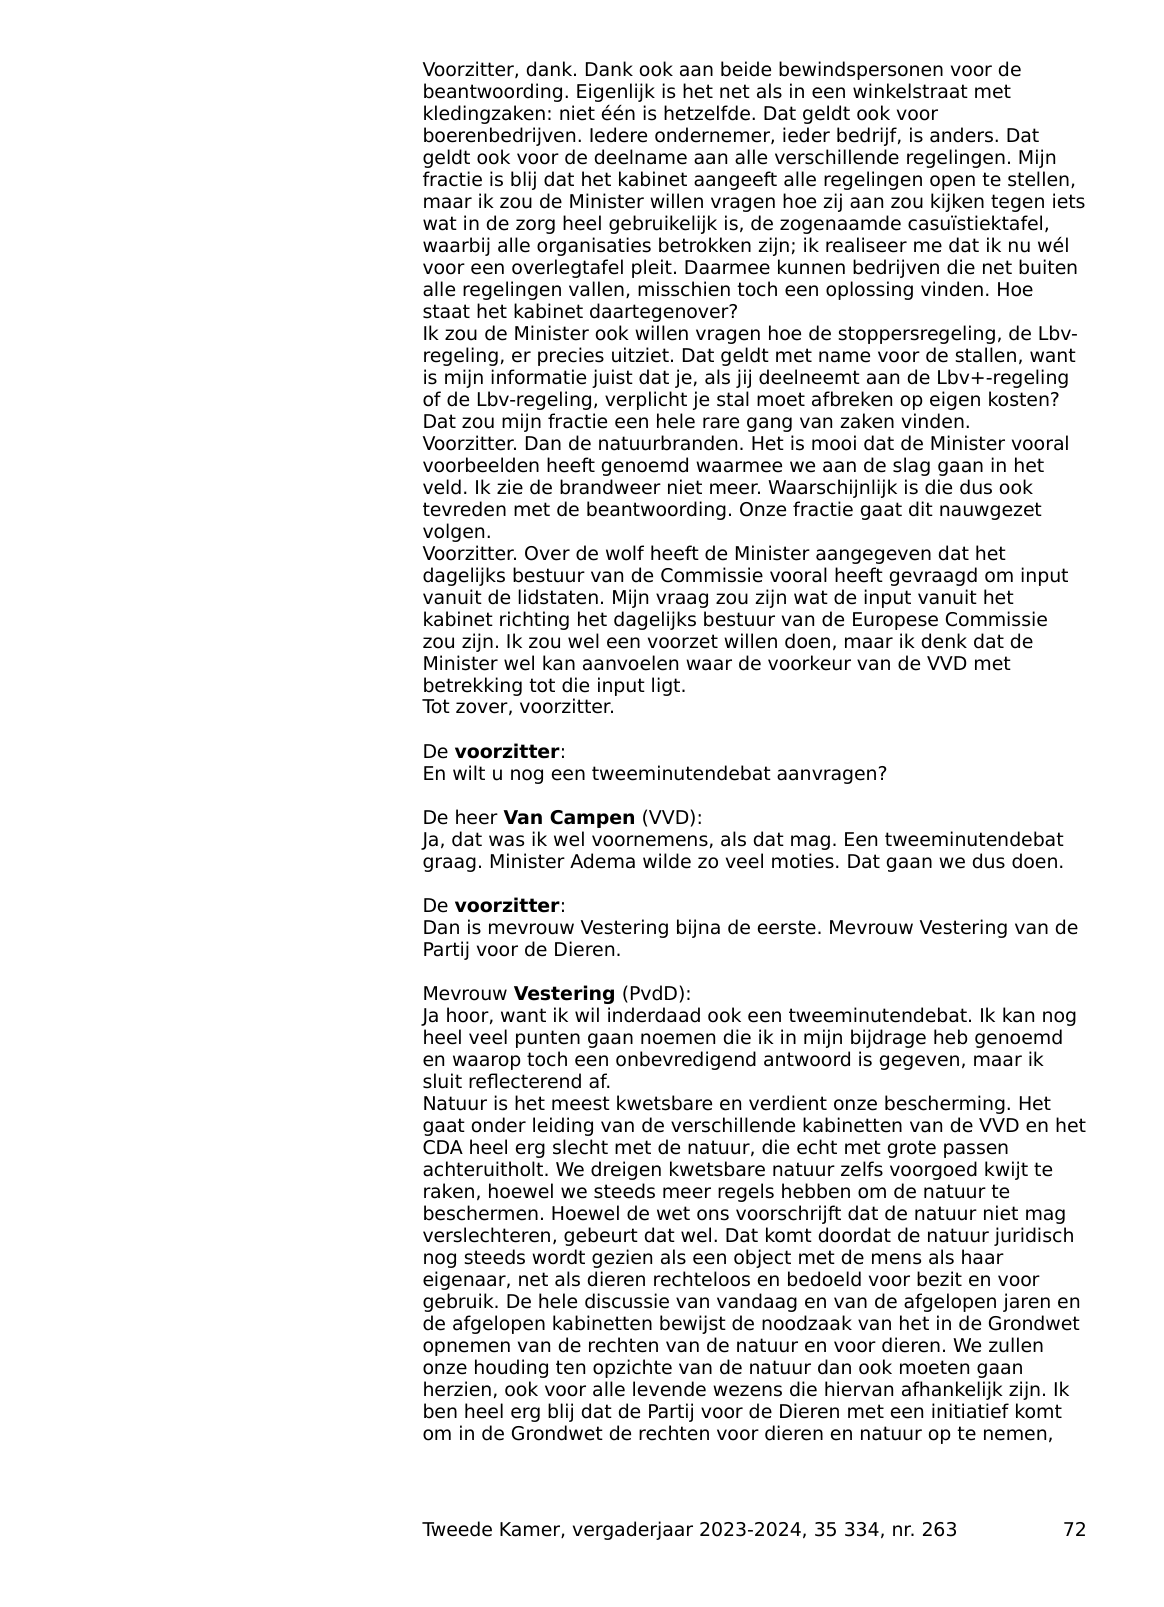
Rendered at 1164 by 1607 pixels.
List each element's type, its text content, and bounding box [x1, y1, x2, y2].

text Voorzitter, dank. Dank ook aan beide bewindspersonen voor de beantwoording. Eigenlijk is het net als in een winkelstraat met kledingzaken: niet één is hetzelfde. Dat geldt ook voor boerenbedrijven. Iedere ondernemer, ieder bedrijf, is anders. Dat geldt ook voor de deelname aan alle verschillende regelingen. Mijn fractie is blij dat het kabinet aangeeft alle regelingen open te stellen, maar ik zou de Minister willen vragen hoe zij aan zou kijken tegen iets wat in de zorg heel gebruikelijk is, de zogenaamde casuïstiektafel, waarbij alle organisaties betrokken zijn; ik realiseer me dat ik nu wél voor een overlegtafel pleit. Daarmee kunnen bedrijven die net buiten alle regelingen vallen, misschien toch een oplossing vinden. Hoe staat het kabinet daartegenover? [422, 59, 1087, 323]
text En wilt u nog een tweeminutendebat aanvragen? [422, 763, 1087, 784]
text De heer Van Campen (VVD): [422, 807, 1087, 829]
text Mevrouw Vestering (PvdD): [422, 983, 1087, 1005]
text Voorzitter. Over de wolf heeft de Minister aangegeven dat het dagelijks bestuur van de Commissie vooral heeft gevraagd om input vanuit de lidstaten. Mijn vraag zou zijn wat de input vanuit het kabinet richting het dagelijks bestuur van de Europese Commissie zou zijn. Ik zou wel een voorzet willen doen, maar ik denk dat de Minister wel kan aanvoelen waar de voorkeur van de VVD met betrekking tot die input ligt. [422, 543, 1087, 696]
text Ja hoor, want ik wil inderdaad ook een tweeminutendebat. Ik kan nog heel veel punten gaan noemen die ik in mijn bijdrage heb genoemd en waarop toch een onbevredigend antwoord is gegeven, maar ik sluit reflecterend af. [422, 1005, 1087, 1093]
text De voorzitter: [422, 895, 1087, 917]
text Voorzitter. Dan de natuurbranden. Het is mooi dat de Minister vooral voorbeelden heeft genoemd waarmee we aan de slag gaan in het veld. Ik zie de brandweer niet meer. Waarschijnlijk is die dus ook tevreden met de beantwoording. Onze fractie gaat dit nauwgezet volgen. [422, 433, 1087, 543]
text Natuur is het meest kwetsbare en verdient onze bescherming. Het gaat onder leiding van de verschillende kabinetten van de VVD en het CDA heel erg slecht met de natuur, die echt met grote passen achteruitholt. We dreigen kwetsbare natuur zelfs voorgoed kwijt te raken, hoewel we steeds meer regels hebben om de natuur te beschermen. Hoewel de wet ons voorschrijft dat de natuur niet mag verslechteren, gebeurt dat wel. Dat komt doordat de natuur juridisch nog steeds wordt gezien als een object met de mens als haar eigenaar, net als dieren rechteloos en bedoeld voor bezit en voor gebruik. De hele discussie van vandaag en van de afgelopen jaren en de afgelopen kabinetten bewijst de noodzaak van het in de Grondwet opnemen van de rechten van de natuur en voor dieren. We zullen onze houding ten opzichte van de natuur dan ook moeten gaan herzien, ook voor alle levende wezens die hiervan afhankelijk zijn. Ik ben heel erg blij dat de Partij voor de Dieren met een initiatief komt om in de Grondwet de rechten voor dieren en natuur op te nemen, [422, 1093, 1087, 1444]
text De voorzitter: [422, 741, 1087, 763]
text Dan is mevrouw Vestering bijna de eerste. Mevrouw Vestering van de Partij voor de Dieren. [422, 917, 1087, 961]
text Ja, dat was ik wel voornemens, als dat mag. Een tweeminutendebat graag. Minister Adema wilde zo veel moties. Dat gaan we dus doen. [422, 829, 1087, 873]
text Ik zou de Minister ook willen vragen hoe de stoppersregeling, de Lbv-regeling, er precies uitziet. Dat geldt met name voor de stallen, want is mijn informatie juist dat je, als jij deelneemt aan de Lbv+-regeling of de Lbv-regeling, verplicht je stal moet afbreken op eigen kosten? Dat zou mijn fractie een hele rare gang van zaken vinden. [422, 323, 1087, 433]
text Tot zover, voorzitter. [422, 696, 1087, 718]
